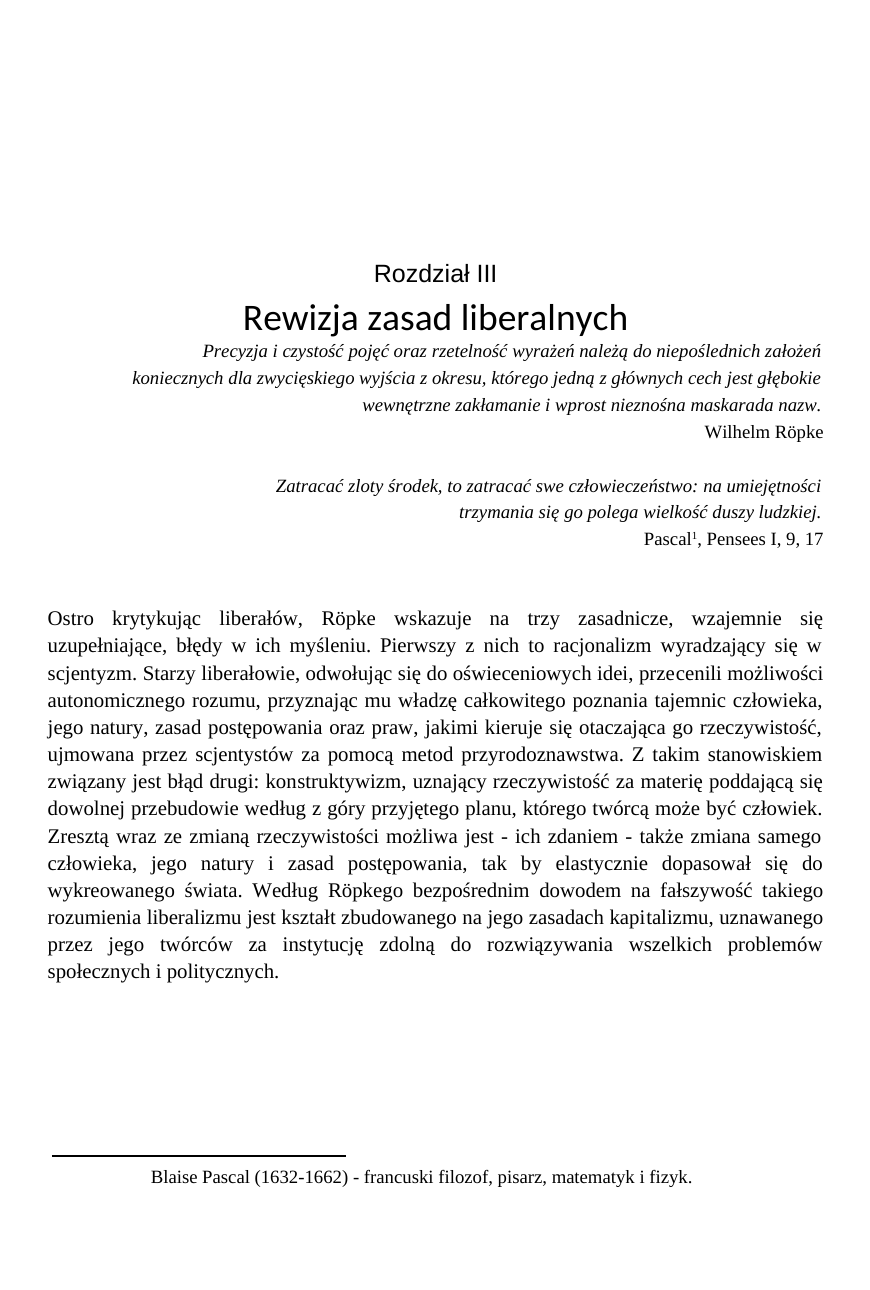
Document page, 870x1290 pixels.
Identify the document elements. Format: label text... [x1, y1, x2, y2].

text Pascal1, Pensees I, 9, 17 [47, 527, 823, 549]
text Rewizja zasad liberalnych [47, 294, 823, 340]
text Wilhelm Röpke [47, 421, 823, 442]
subtitle Rozdział III [47, 259, 823, 288]
text Zatracać zloty środek, to zatracać swe człowieczeństwo: na umiejętności trzymania się go polega wielkość duszy ludzkiej. [270, 474, 823, 523]
text Blaise Pascal (1632-1662) - francuski filozof, pisarz, matematyk i fizyk. [98, 1166, 693, 1187]
text Ostro krytykując liberałów, Röpke wskazuje na trzy zasadnicze, wzajemnie się uzupełniające, błędy w ich myśleniu. Pierwszy z nich to racjonalizm wyradzający się w scjentyzm. Starzy liberałowie, odwołując się do oświeceniowych idei, prze­cenili możliwości autonomicznego rozumu, przyznając mu władzę całkowitego poznania tajemnic człowieka, jego natury, zasad postępowania oraz praw, jakimi kieruje się otaczająca go rzeczywistość, ujmowana przez scjentystów za pomocą metod przyrodoznawstwa. Z takim stanowiskiem związany jest błąd drugi: kon­struktywizm, uznający rzeczywistość za materię poddającą się dowolnej przebudo­wie według z góry przyjętego planu, którego twórcą może być człowiek. Zresztą wraz ze zmianą rzeczywistości możliwa jest - ich zdaniem - także zmiana samego człowieka, jego natury i zasad postępowania, tak by elastycznie dopasował się do wykreowanego świata. Według Röpkego bezpośrednim dowodem na fałszywość takiego rozumienia liberalizmu jest kształt zbudowanego na jego zasadach kapi­talizmu, uznawanego przez jego twórców za instytucję zdolną do rozwiązywania wszelkich problemów społecznych i politycznych. [47, 606, 823, 983]
text Precyzja i czystość pojęć oraz rzetelność wyrażeń należą do niepoślednich założeń koniecznych dla zwycięskiego wyjścia z okresu, którego jedną z głównych cech jest głębokie wewnętrzne zakłamanie i wprost nieznośna maskarada nazw. [122, 340, 823, 415]
